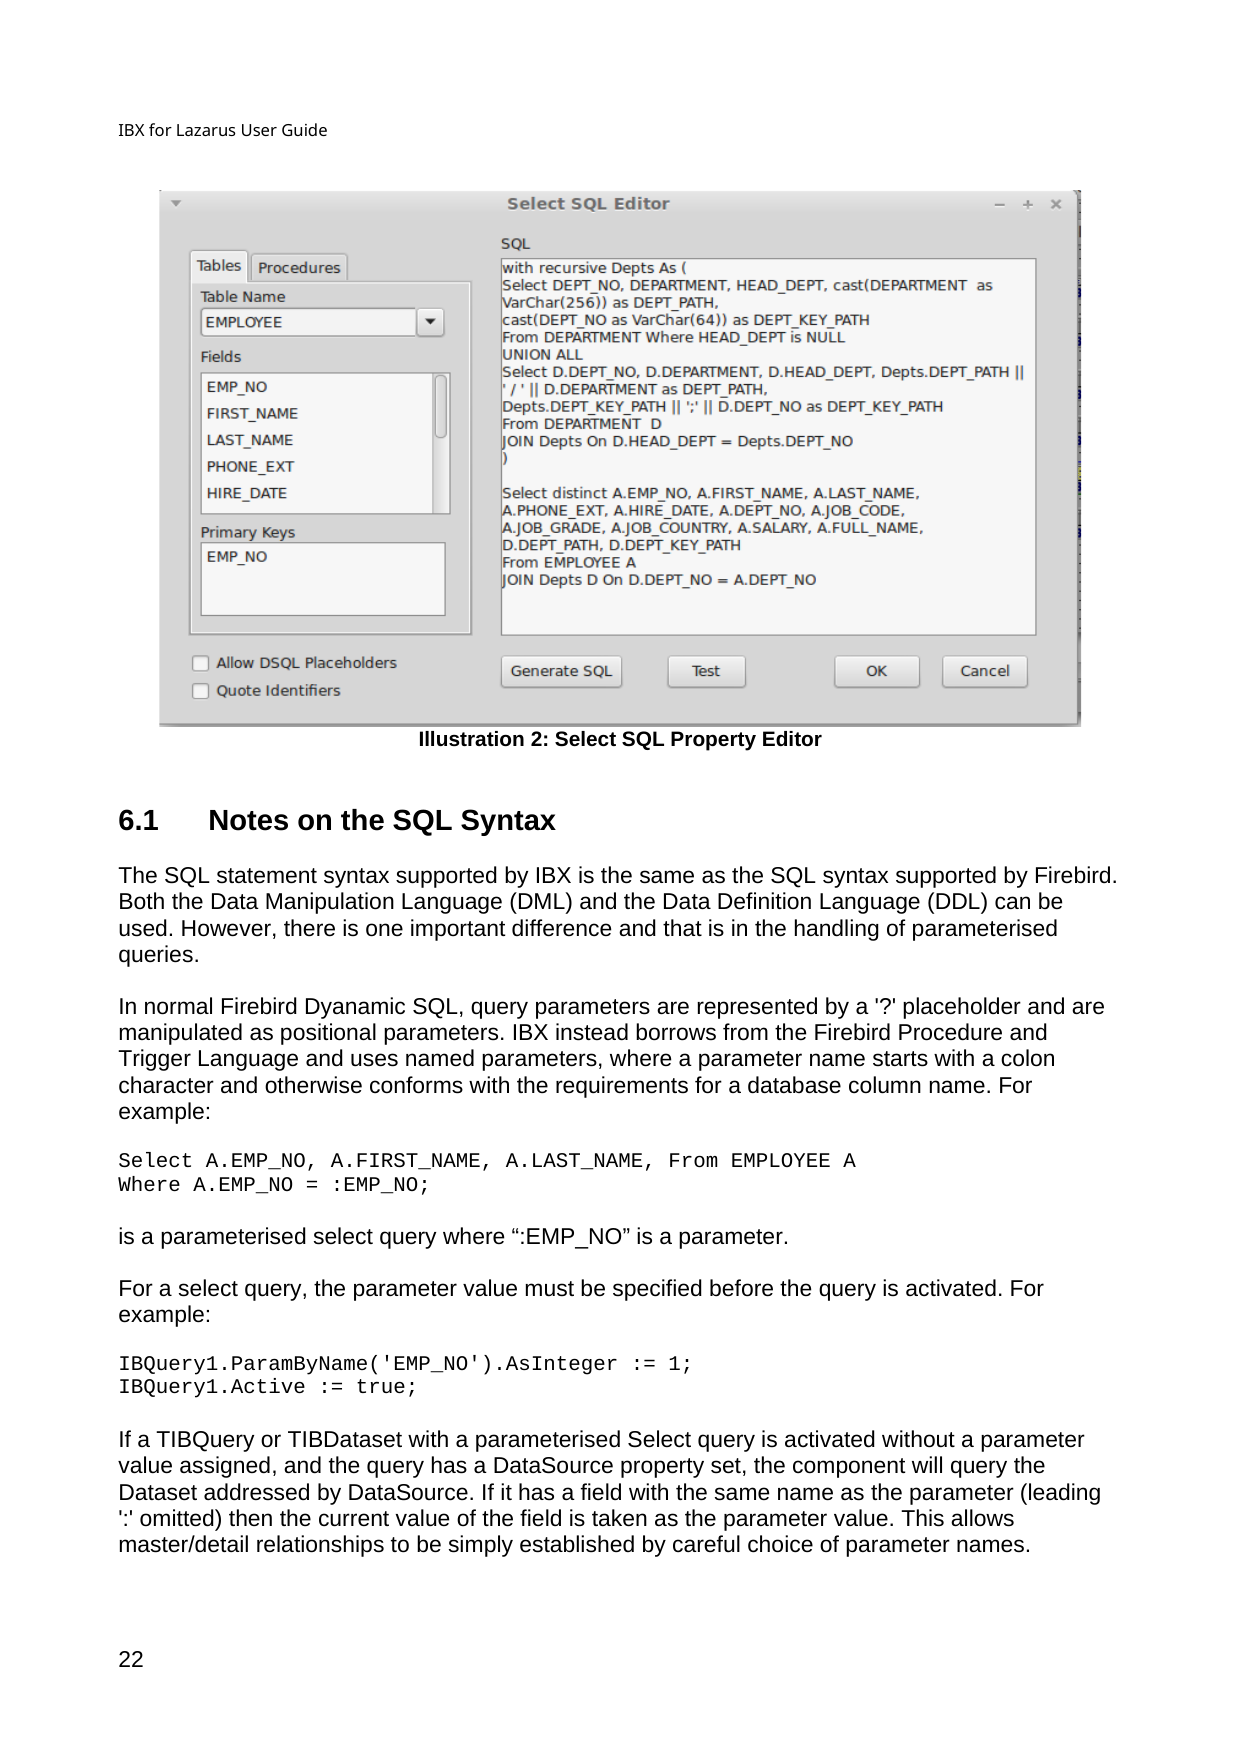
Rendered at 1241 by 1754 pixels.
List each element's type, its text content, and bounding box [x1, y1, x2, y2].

text IBQuery1.ParamByName('EMP_NO').AsInteger := 1; IBQuery1.Active := true; [118, 1353, 1122, 1400]
text Select A.EMP_NO, A.FIRST_NAME, A.LAST_NAME, From EMPLOYEE A Where A.EMP_NO = :EMP_NO; [118, 1150, 1122, 1197]
subtitle Notes on the SQL Syntax [118, 803, 1122, 836]
text is a parameterised select query where “:EMP_NO” is a parameter. [118, 1223, 1122, 1249]
text Illustration 2: Select SQL Property Editor [159, 727, 1081, 751]
text In normal Firebird Dyanamic SQL, query parameters are represented by a '?' placeholder and are manipulated as positional parameters. IBX instead borrows from the Firebird Procedure and Trigger Language and uses named parameters, where a parameter name starts with a colon character and otherwise conforms with the requirements for a database column name. For example: [118, 993, 1122, 1124]
text If a TIBQuery or TIBDataset with a parameterised Select query is activated without a parameter value assigned, and the query has a DataSource property set, the component will query the Dataset addressed by DataSource. If it has a field with the same name as the parameter (leading ':' omitted) then the current value of the field is taken as the parameter value. This allows master/detail relationships to be simply established by careful choice of parameter names. [118, 1426, 1122, 1557]
text For a select query, the parameter value must be specified before the query is activated. For example: [118, 1275, 1122, 1327]
text The SQL statement syntax supported by IBX is the same as the SQL syntax supported by Firebird. Both the Data Manipulation Language (DML) and the Data Definition Language (DDL) can be used. However, there is one important difference and that is in the handling of parameterised queries. [118, 862, 1122, 967]
picture [159, 190, 1082, 727]
